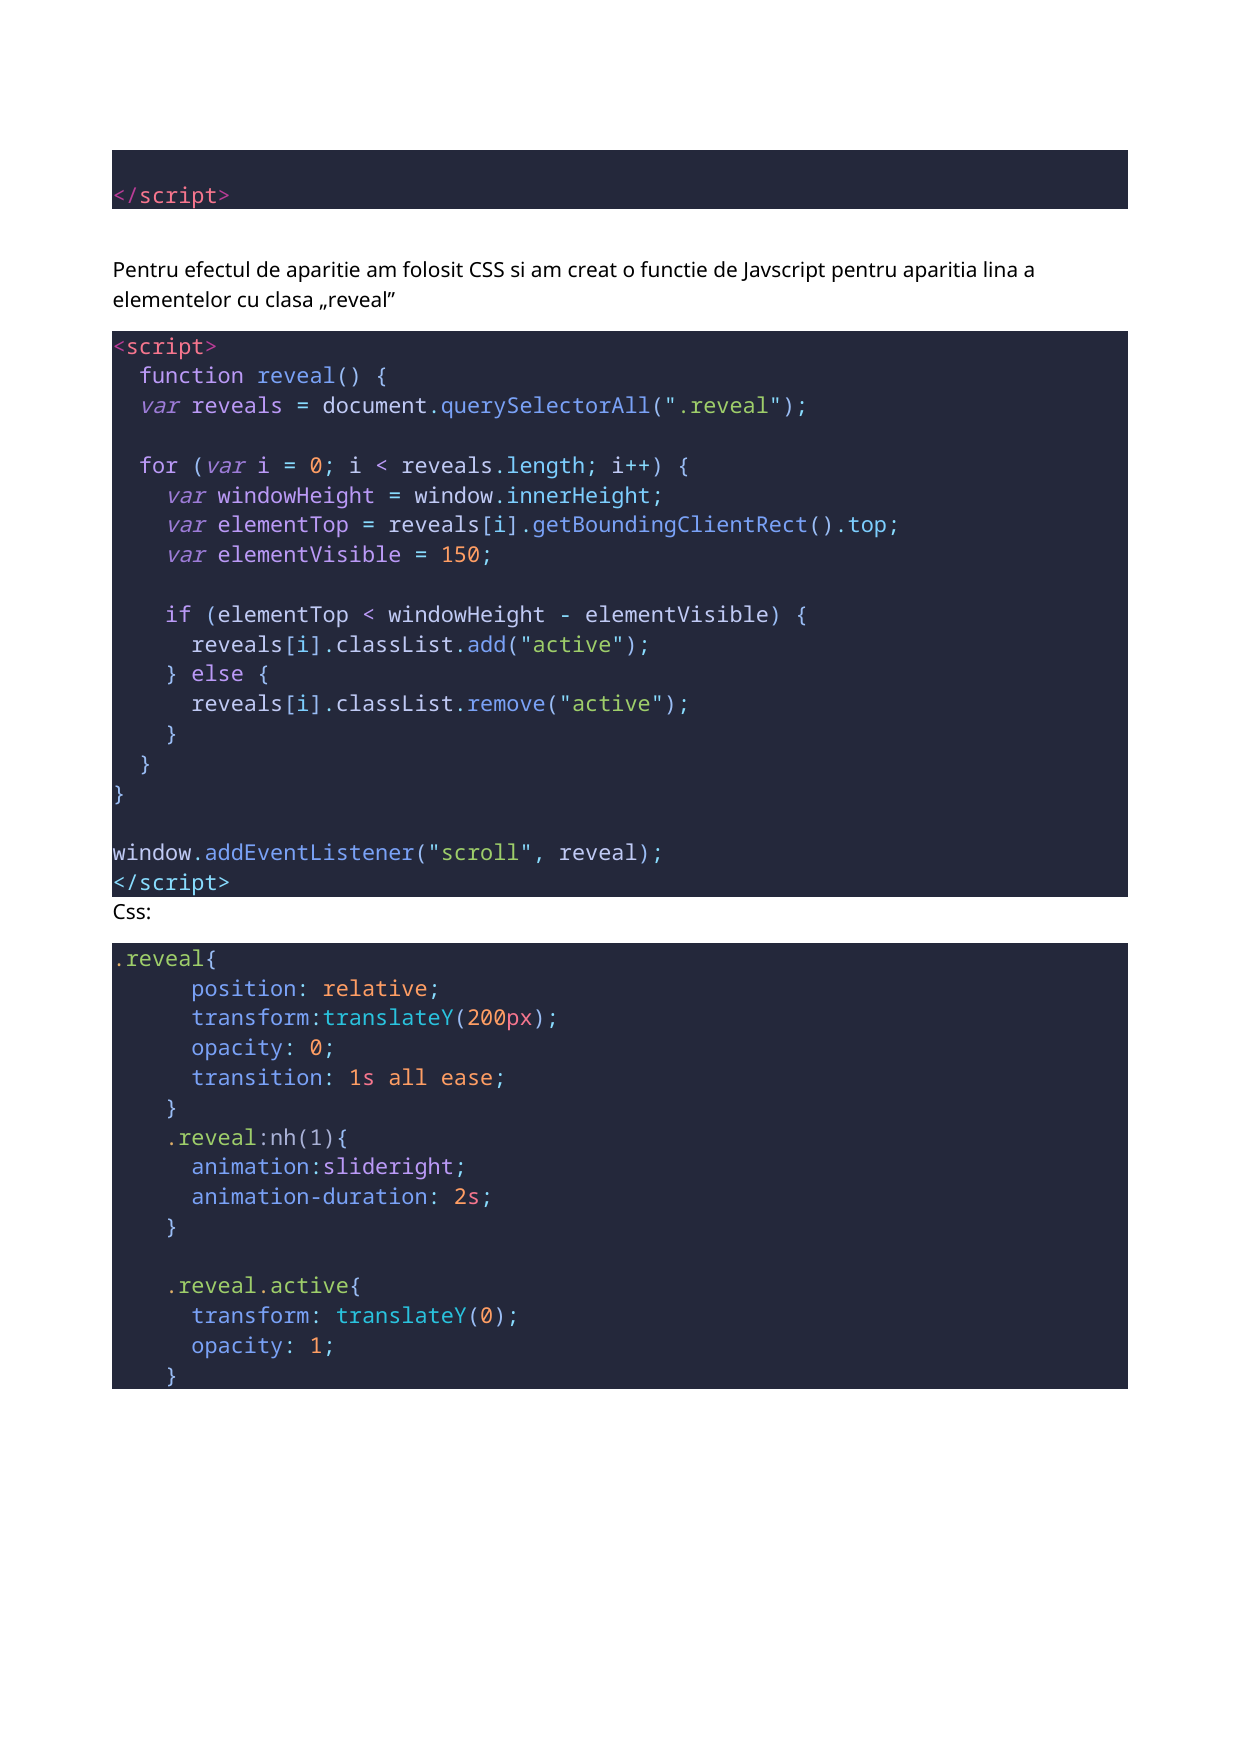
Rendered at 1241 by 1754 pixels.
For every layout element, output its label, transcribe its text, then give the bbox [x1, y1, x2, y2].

text } [112, 778, 1128, 807]
text function reveal() { [112, 361, 1128, 390]
text Css: [112, 897, 1128, 925]
text transition: 1s all ease; [112, 1062, 1128, 1092]
text } [112, 1360, 1128, 1389]
text for (var i = 0; i < reveals.length; i++) { [112, 450, 1128, 480]
text Pentru efectul de aparitie am folosit CSS si am creat o functie de Javscript pentru aparitia lina a elementelor cu clasa „reveal” [112, 256, 1128, 313]
text animation-duration: 2s; [112, 1181, 1128, 1211]
text .reveal:nh(1){ [112, 1121, 1128, 1151]
text } [112, 1092, 1128, 1121]
text .reveal{ [112, 943, 1128, 972]
text } [112, 1211, 1128, 1241]
text reveals[i].classList.add("active"); [112, 629, 1128, 658]
text var elementTop = reveals[i].getBoundingClientRect().top; [112, 509, 1128, 539]
text transform: translateY(0); [112, 1300, 1128, 1330]
text reveals[i].classList.remove("active"); [112, 688, 1128, 718]
text transform:translateY(200px); [112, 1002, 1128, 1032]
text opacity: 0; [112, 1032, 1128, 1062]
text .reveal.active{ [112, 1270, 1128, 1300]
text var windowHeight = window.innerHeight; [112, 480, 1128, 509]
text position: relative; [112, 972, 1128, 1002]
text <script> [112, 331, 1128, 361]
text animation:slideright; [112, 1151, 1128, 1181]
text window.addEventListener("scroll", reveal); [112, 837, 1128, 867]
text var elementVisible = 150; [112, 539, 1128, 569]
text } [112, 748, 1128, 778]
text </script> [112, 180, 1128, 209]
text } else { [112, 658, 1128, 688]
text if (elementTop < windowHeight - elementVisible) { [112, 599, 1128, 629]
text opacity: 1; [112, 1330, 1128, 1360]
text } [112, 718, 1128, 748]
text </script> [112, 867, 1128, 897]
text var reveals = document.querySelectorAll(".reveal"); [112, 390, 1128, 420]
